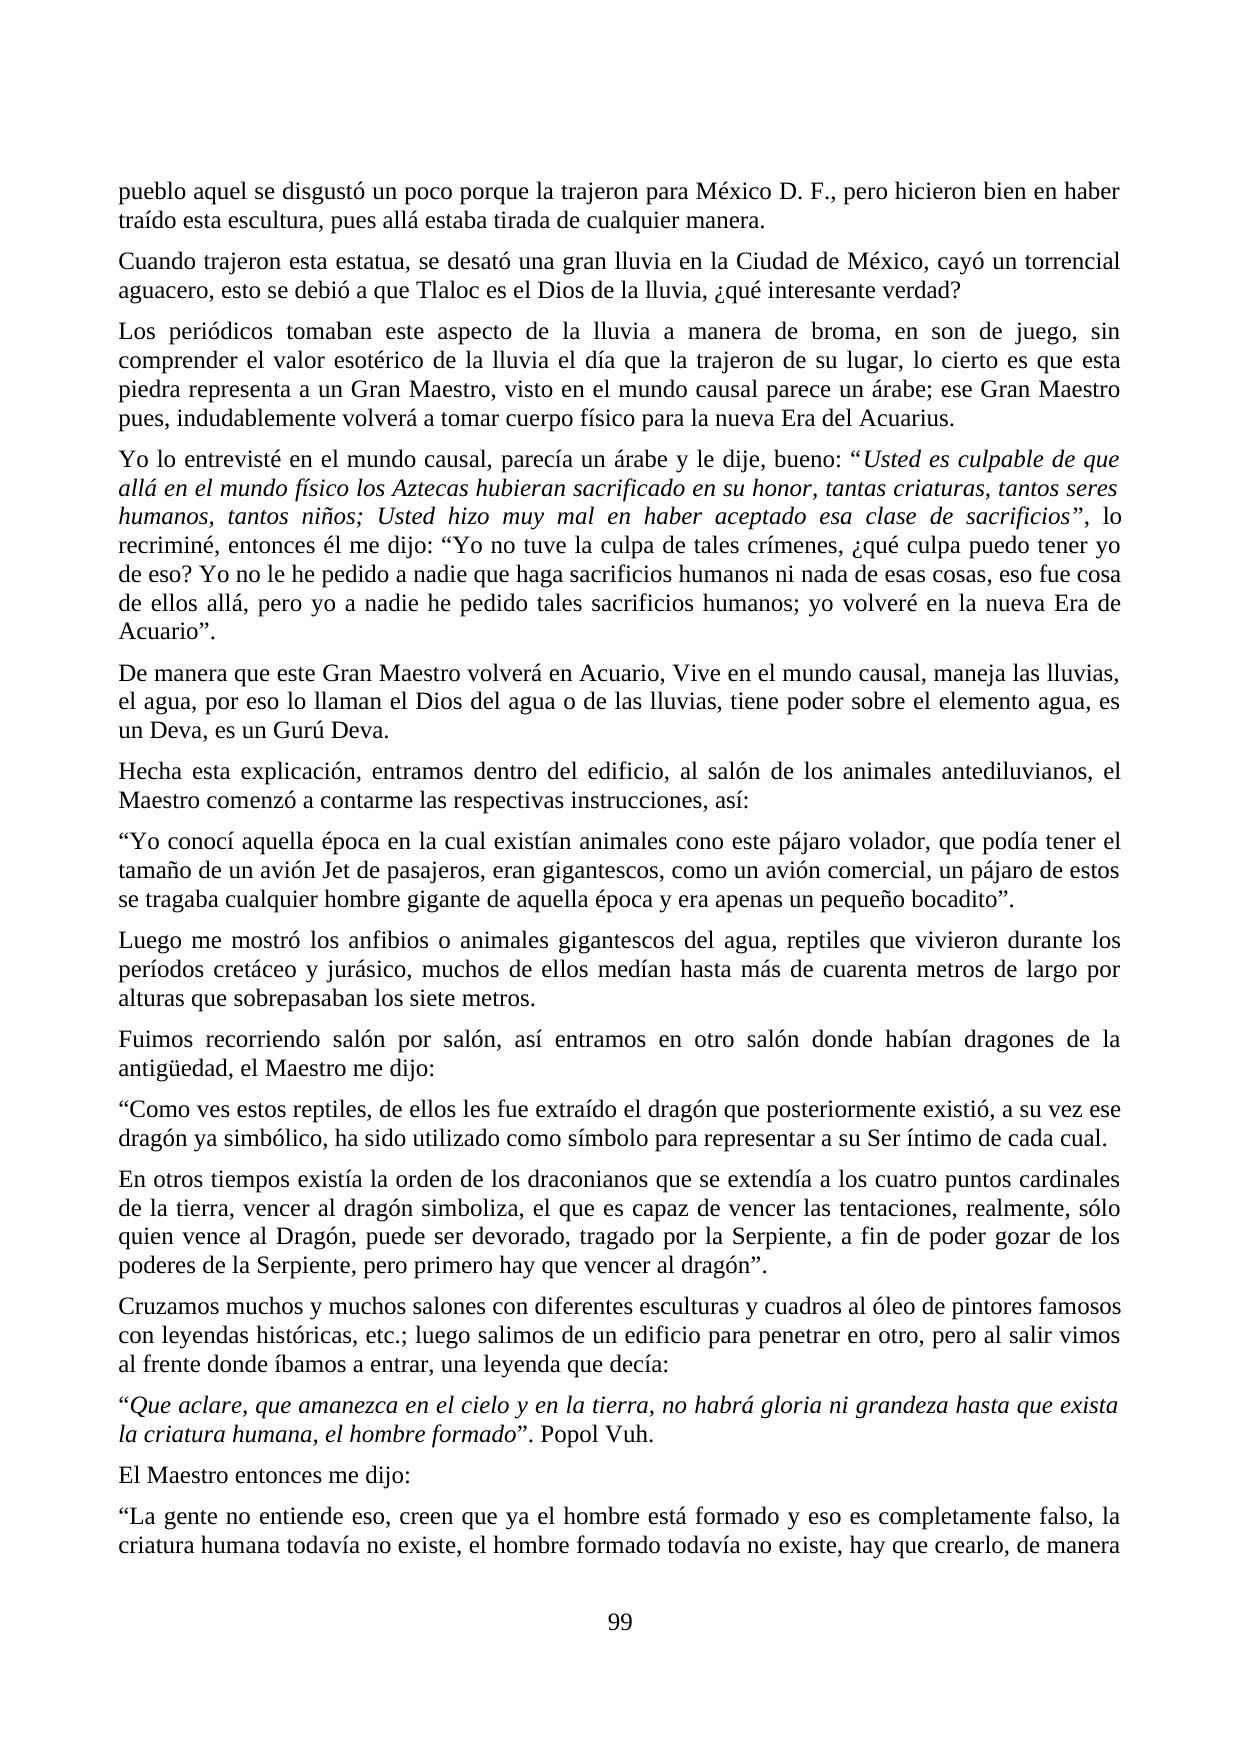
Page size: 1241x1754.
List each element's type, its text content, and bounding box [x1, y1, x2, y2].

text Fuimos recorriendo salón por salón, así entramos en otro salón donde habían dragones de la antigüedad, el Maestro me dijo: [118, 1024, 1122, 1081]
text El Maestro entonces me dijo: [118, 1460, 1122, 1489]
text “Yo conocí aquella época en la cual existían animales cono este pájaro volador, que podía tener el tamaño de un avión Jet de pasajeros, eran gigantescos, como un avión comercial, un pájaro de estos se tragaba cualquier hombre gigante de aquella época y era apenas un pequeño bocadito”. [118, 826, 1122, 913]
text “Que aclare, que amanezca en el cielo y en la tierra, no habrá gloria ni grandeza hasta que exista la criatura humana, el hombre formado”. Popol Vuh. [118, 1390, 1122, 1448]
text En otros tiempos existía la orden de los draconianos que se extendía a los cuatro puntos cardinales de la tierra, vencer al dragón simboliza, el que es capaz de vencer las tentaciones, realmente, sólo quien vence al Dragón, puede ser devorado, tragado por la Serpiente, a fin de poder gozar de los poderes de la Serpiente, pero primero hay que vencer al dragón”. [118, 1164, 1122, 1279]
text “Como ves estos reptiles, de ellos les fue extraído el dragón que posteriormente existió, a su vez ese dragón ya simbólico, ha sido utilizado como símbolo para representar a su Ser íntimo de cada cual. [118, 1094, 1122, 1151]
text “La gente no entiende eso, creen que ya el hombre está formado y eso es completamente falso, la criatura humana todavía no existe, el hombre formado todavía no existe, hay que crearlo, de manera [118, 1501, 1122, 1559]
text Hecha esta explicación, entramos dentro del edificio, al salón de los animales antediluvianos, el Maestro comenzó a contarme las respectivas instrucciones, así: [118, 756, 1122, 814]
text Yo lo entrevisté en el mundo causal, parecía un árabe y le dije, bueno: “Usted es culpable de que allá en el mundo físico los Aztecas hubieran sacrificado en su honor, tantas criaturas, tantos seres humanos, tantos niños; Usted hizo muy mal en haber aceptado esa clase de sacrificios”, lo recriminé, entonces él me dijo: “Yo no tuve la culpa de tales crímenes, ¿qué culpa puedo tener yo de eso? Yo no le he pedido a nadie que haga sacrificios humanos ni nada de esas cosas, eso fue cosa de ellos allá, pero yo a nadie he pedido tales sacrificios humanos; yo volveré en la nueva Era de Acuario”. [118, 444, 1122, 645]
text Cuando trajeron esta estatua, se desató una gran lluvia en la Ciudad de México, cayó un torrencial aguacero, esto se debió a que Tlaloc es el Dios de la lluvia, ¿qué interesante verdad? [118, 246, 1122, 304]
text Cruzamos muchos y muchos salones con diferentes esculturas y cuadros al óleo de pintores famosos con leyendas históricas, etc.; luego salimos de un edificio para penetrar en otro, pero al salir vimos al frente donde íbamos a entrar, una leyenda que decía: [118, 1291, 1122, 1378]
text Los periódicos tomaban este aspecto de la lluvia a manera de broma, en son de juego, sin comprender el valor esotérico de la lluvia el día que la trajeron de su lugar, lo cierto es que esta piedra representa a un Gran Maestro, visto en el mundo causal parece un árabe; ese Gran Maestro pues, indudablemente volverá a tomar cuerpo físico para la nueva Era del Acuarius. [118, 316, 1122, 431]
text De manera que este Gran Maestro volverá en Acuario, Vive en el mundo causal, maneja las lluvias, el agua, por eso lo llaman el Dios del agua o de las lluvias, tiene poder sobre el elemento agua, es un Deva, es un Gurú Deva. [118, 658, 1122, 744]
text pueblo aquel se disgustó un poco porque la trajeron para México D. F., pero hicieron bien en haber traído esta escultura, pues allá estaba tirada de cualquier manera. [118, 176, 1122, 234]
text Luego me mostró los anfibios o animales gigantescos del agua, reptiles que vivieron durante los períodos cretáceo y jurásico, muchos de ellos medían hasta más de cuarenta metros de largo por alturas que sobrepasaban los siete metros. [118, 925, 1122, 1011]
